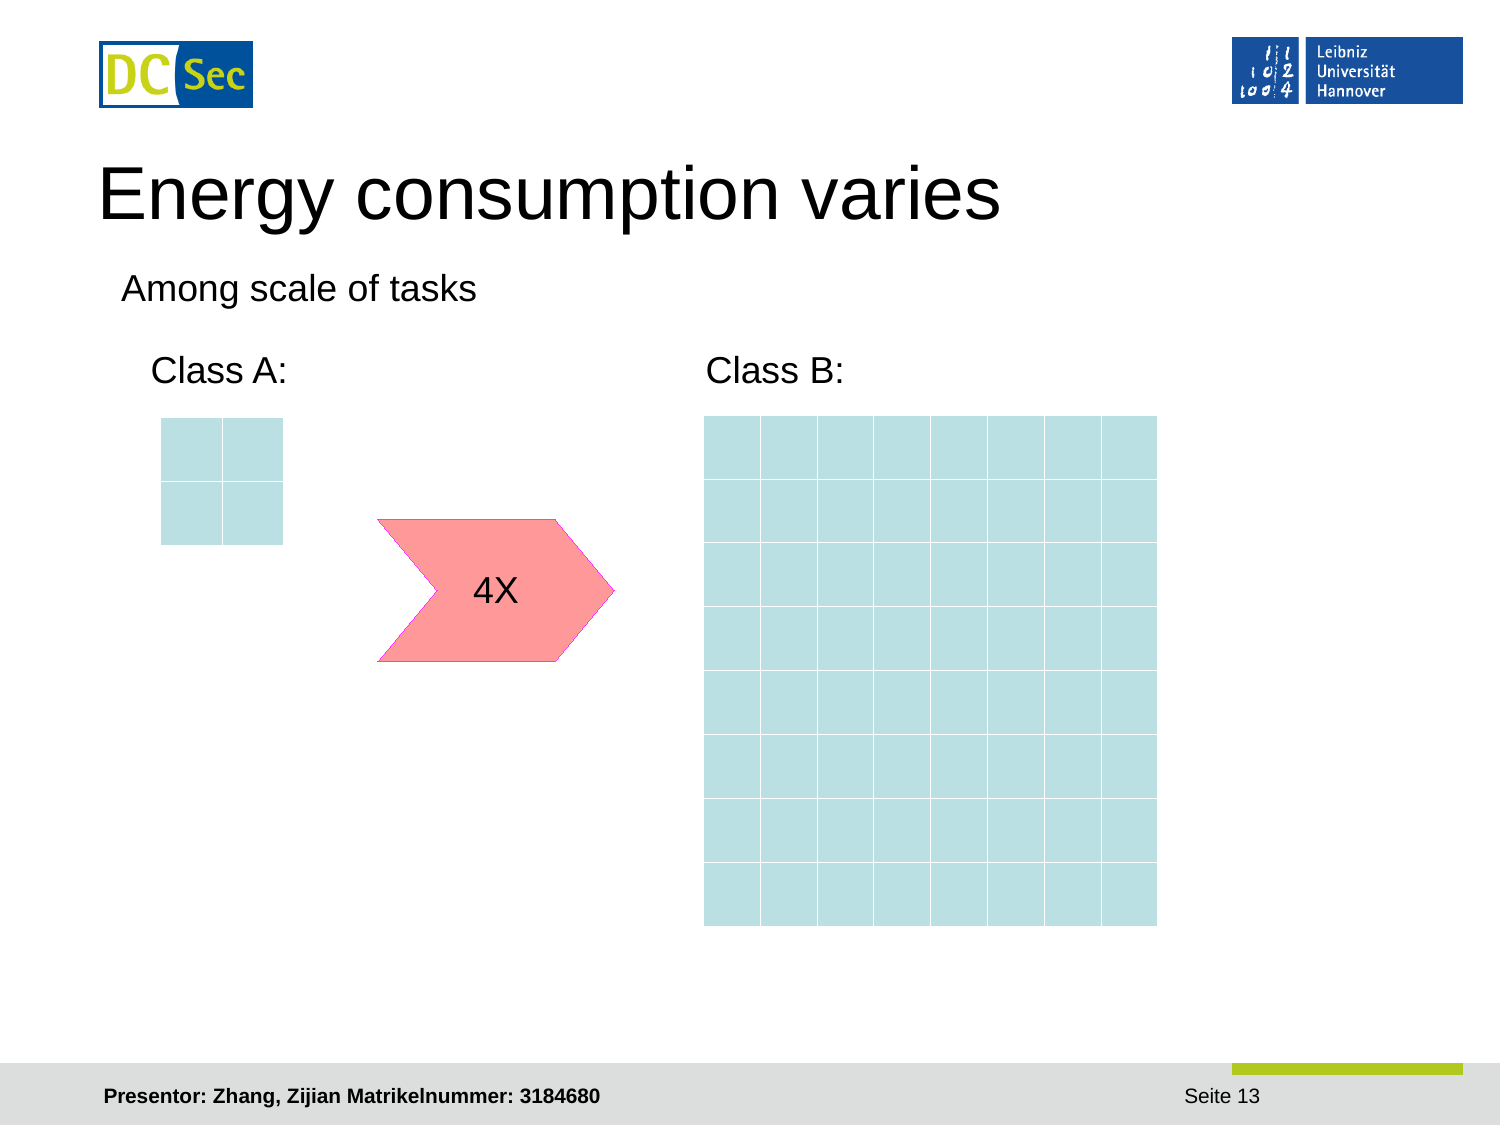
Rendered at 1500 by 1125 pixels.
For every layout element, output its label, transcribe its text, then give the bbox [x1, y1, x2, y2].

table_cell [223, 482, 283, 545]
table_cell [1102, 863, 1157, 926]
table_header [1102, 416, 1157, 479]
table_cell [1102, 607, 1157, 670]
table_cell [704, 863, 760, 926]
table_cell [761, 543, 817, 606]
table_cell [704, 799, 760, 862]
text_box Presentor: Zhang, Zijian Matrikelnummer: 3184680 [88, 1074, 1181, 1125]
table_cell [1045, 735, 1101, 798]
table_cell [704, 671, 760, 734]
table_cell [874, 543, 930, 606]
table_cell [818, 735, 873, 798]
table_cell [761, 735, 817, 798]
table_cell [931, 607, 987, 670]
table_cell [818, 543, 873, 606]
table_cell [1102, 480, 1157, 542]
table_header [988, 416, 1044, 479]
table_cell [988, 480, 1044, 542]
table_cell [874, 735, 930, 798]
table_header [223, 418, 283, 481]
table_cell [704, 607, 760, 670]
text_box 4X [377, 519, 615, 662]
table_cell [988, 863, 1044, 926]
table_header [1045, 416, 1101, 479]
table_cell [1045, 607, 1101, 670]
table_cell [988, 607, 1044, 670]
table_cell [988, 735, 1044, 798]
table_cell [704, 735, 760, 798]
table_cell [818, 607, 873, 670]
table_cell [931, 671, 987, 734]
table_cell [874, 799, 930, 862]
text_box Class A: [135, 342, 303, 400]
table_cell [818, 799, 873, 862]
picture [99, 41, 253, 108]
table_cell [704, 480, 760, 542]
table_header [874, 416, 930, 479]
table_cell [761, 671, 817, 734]
text_box Among scale of tasks [106, 259, 591, 319]
table_cell [1102, 799, 1157, 862]
table_cell [931, 863, 987, 926]
table_cell [1045, 480, 1101, 542]
table_cell [874, 607, 930, 670]
table_cell [761, 607, 817, 670]
table_cell [818, 671, 873, 734]
table_cell [761, 480, 817, 542]
table_cell [988, 543, 1044, 606]
picture [1232, 37, 1463, 104]
title Energy consumption varies [82, 137, 1463, 274]
table_header [761, 416, 817, 479]
table_cell [704, 543, 760, 606]
table_cell [931, 480, 987, 542]
table_cell [818, 480, 873, 542]
table_cell [931, 799, 987, 862]
table_cell [874, 863, 930, 926]
table_header [818, 416, 873, 479]
table_cell [931, 543, 987, 606]
table_header [161, 418, 222, 481]
text_box Class B: [690, 342, 861, 400]
table_cell [818, 863, 873, 926]
table_cell [988, 671, 1044, 734]
table_cell [1102, 735, 1157, 798]
table_cell [988, 799, 1044, 862]
table_cell [874, 480, 930, 542]
table_header [931, 416, 987, 479]
table_cell [1045, 799, 1101, 862]
table_cell [161, 482, 222, 545]
table_cell [761, 799, 817, 862]
table_cell [1045, 863, 1101, 926]
table_cell [1102, 671, 1157, 734]
table_cell [1045, 671, 1101, 734]
table_cell [1045, 543, 1101, 606]
table_cell [874, 671, 930, 734]
table_cell [931, 735, 987, 798]
table_cell [1102, 543, 1157, 606]
table_cell [761, 863, 817, 926]
table_header [704, 416, 760, 479]
